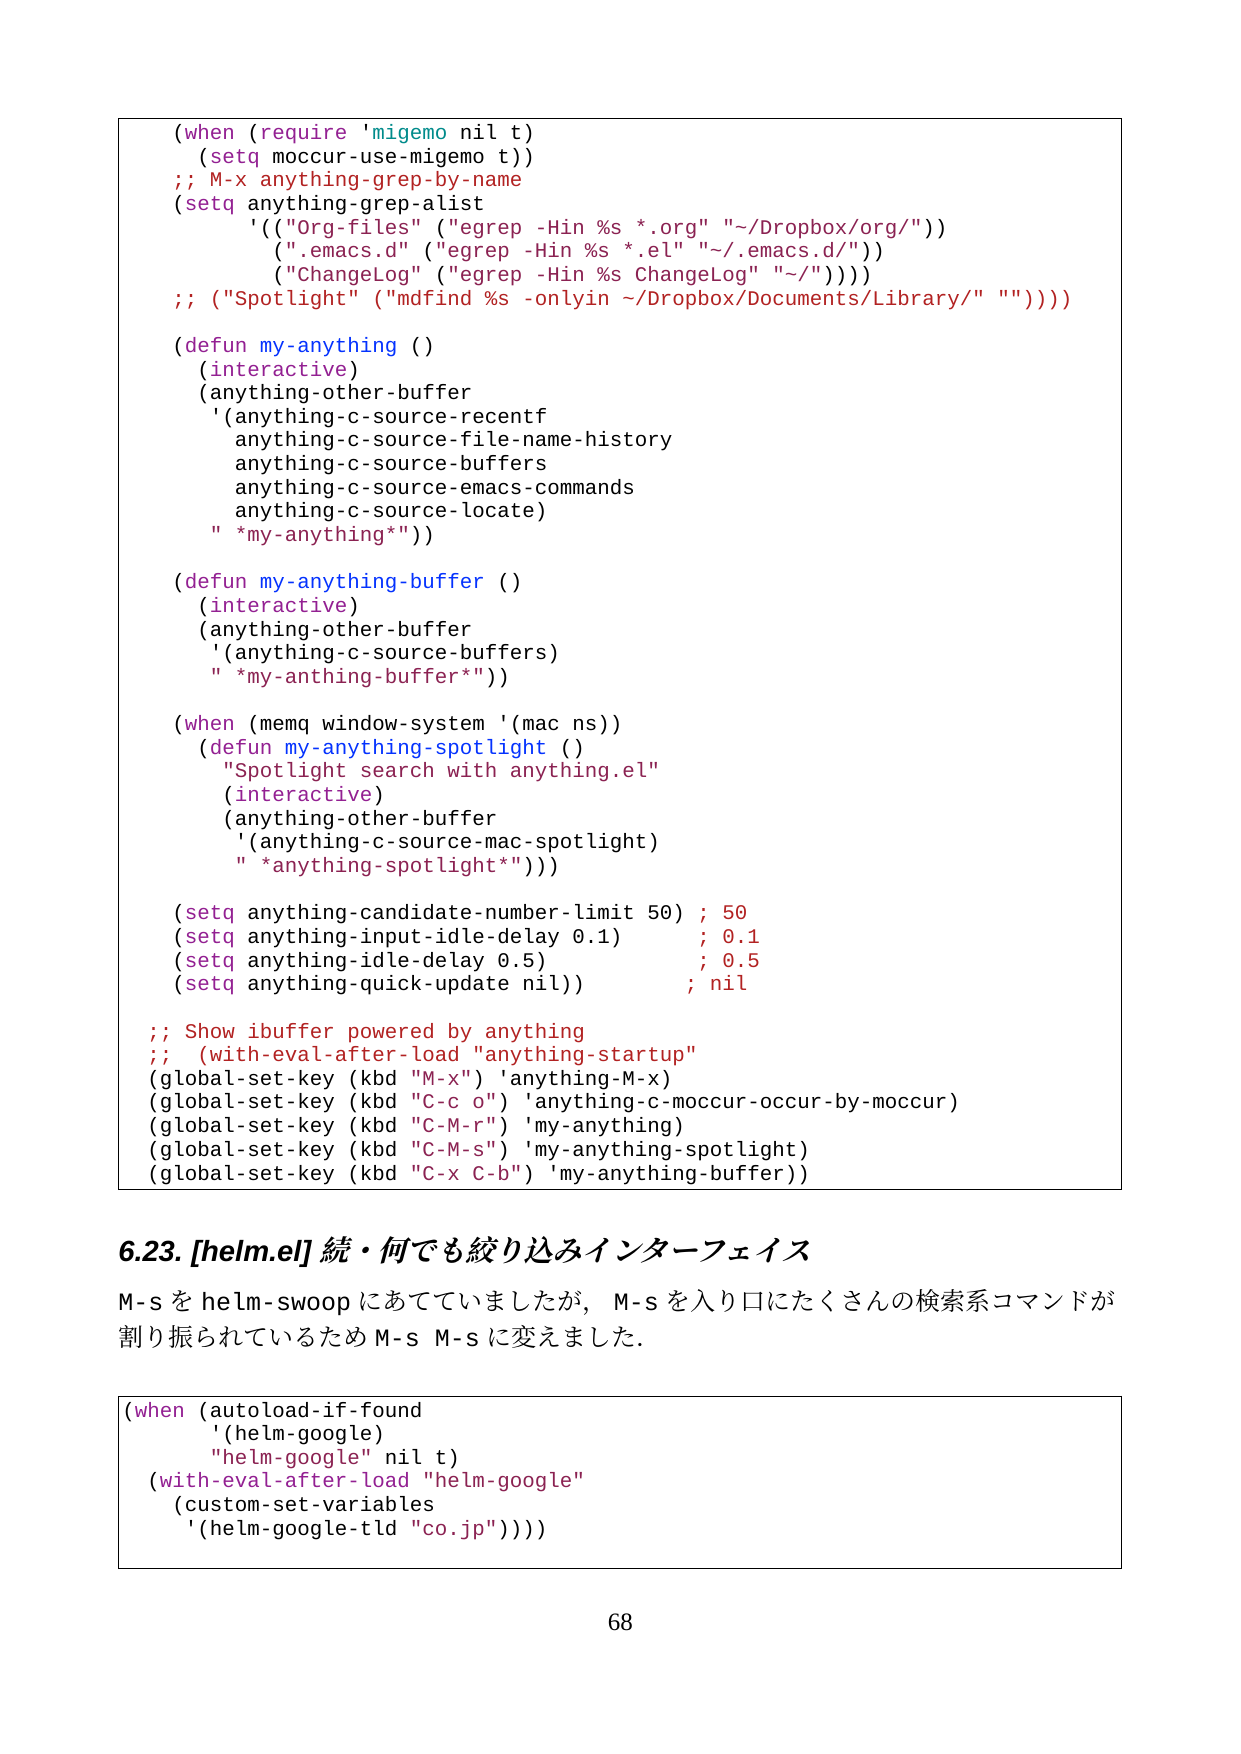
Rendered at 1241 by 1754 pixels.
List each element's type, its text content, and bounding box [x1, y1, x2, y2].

text (global-set-key (kbd "C-M-r") 'my-anything) [119, 1111, 1121, 1135]
text (anything-other-buffer [119, 378, 1121, 402]
text anything-c-source-file-name-history [119, 426, 1121, 449]
text (defun my-anything () [119, 331, 1121, 354]
text (".emacs.d" ("egrep -Hin %s *.el" "~/.emacs.d/")) [119, 236, 1121, 260]
text (setq anything-idle-delay 0.5) ; 0.5 [119, 946, 1121, 969]
text (global-set-key (kbd "M-x") 'anything-M-x) [119, 1064, 1121, 1088]
text (setq anything-quick-update nil)) ; nil [119, 969, 1121, 993]
text " *my-anything*")) [119, 520, 1121, 544]
text ;; M-x anything-grep-by-name [119, 165, 1121, 189]
text '(anything-c-source-mac-spotlight) [119, 827, 1121, 851]
text (custom-set-variables [119, 1490, 1121, 1514]
subtitle [helm.el] 続・何でも絞り込みインターフェイス [118, 1227, 1122, 1269]
text (setq anything-grep-alist [119, 189, 1121, 213]
text (interactive) [119, 780, 1121, 804]
text '(anything-c-source-recentf [119, 402, 1121, 426]
text '(helm-google) [119, 1419, 1121, 1443]
text '(("Org-files" ("egrep -Hin %s *.org" "~/Dropbox/org/")) [119, 213, 1121, 236]
text '(helm-google-tld "co.jp")))) [119, 1514, 1121, 1537]
text M-s を helm-swoop にあてていましたが， M-s を入り口にたくさんの検索系コマンドが割り振られているため M-s M-s に変えました． [118, 1282, 1122, 1383]
text ;; ("Spotlight" ("mdfind %s -onlyin ~/Dropbox/Documents/Library/" "")))) [119, 284, 1121, 307]
text (setq moccur-use-migemo t)) [119, 142, 1121, 165]
text (when (memq window-system '(mac ns)) [119, 709, 1121, 733]
text (with-eval-after-load "helm-google" [119, 1467, 1121, 1490]
text (when (autoload-if-found [119, 1397, 1121, 1419]
text (setq anything-input-idle-delay 0.1) ; 0.1 [119, 922, 1121, 946]
text (global-set-key (kbd "C-c o") 'anything-c-moccur-occur-by-moccur) [119, 1088, 1121, 1111]
text (setq anything-candidate-number-limit 50) ; 50 [119, 898, 1121, 922]
text "helm-google" nil t) [119, 1443, 1121, 1467]
text (when (require 'migemo nil t) [119, 119, 1121, 142]
text (global-set-key (kbd "C-M-s") 'my-anything-spotlight) [119, 1135, 1121, 1158]
text (defun my-anything-spotlight () [119, 733, 1121, 757]
text (global-set-key (kbd "C-x C-b") 'my-anything-buffer)) [119, 1158, 1121, 1189]
text (interactive) [119, 591, 1121, 615]
text anything-c-source-emacs-commands [119, 473, 1121, 496]
text anything-c-source-locate) [119, 496, 1121, 520]
text ("ChangeLog" ("egrep -Hin %s ChangeLog" "~/")))) [119, 260, 1121, 284]
text (interactive) [119, 354, 1121, 378]
text "Spotlight search with anything.el" [119, 757, 1121, 780]
text (defun my-anything-buffer () [119, 567, 1121, 591]
text '(anything-c-source-buffers) [119, 638, 1121, 662]
text anything-c-source-buffers [119, 449, 1121, 473]
text ;; (with-eval-after-load "anything-startup" [119, 1040, 1121, 1064]
text ;; Show ibuffer powered by anything [119, 1017, 1121, 1040]
text (anything-other-buffer [119, 804, 1121, 827]
text " *anything-spotlight*"))) [119, 851, 1121, 875]
text " *my-anthing-buffer*")) [119, 662, 1121, 686]
text (anything-other-buffer [119, 615, 1121, 638]
